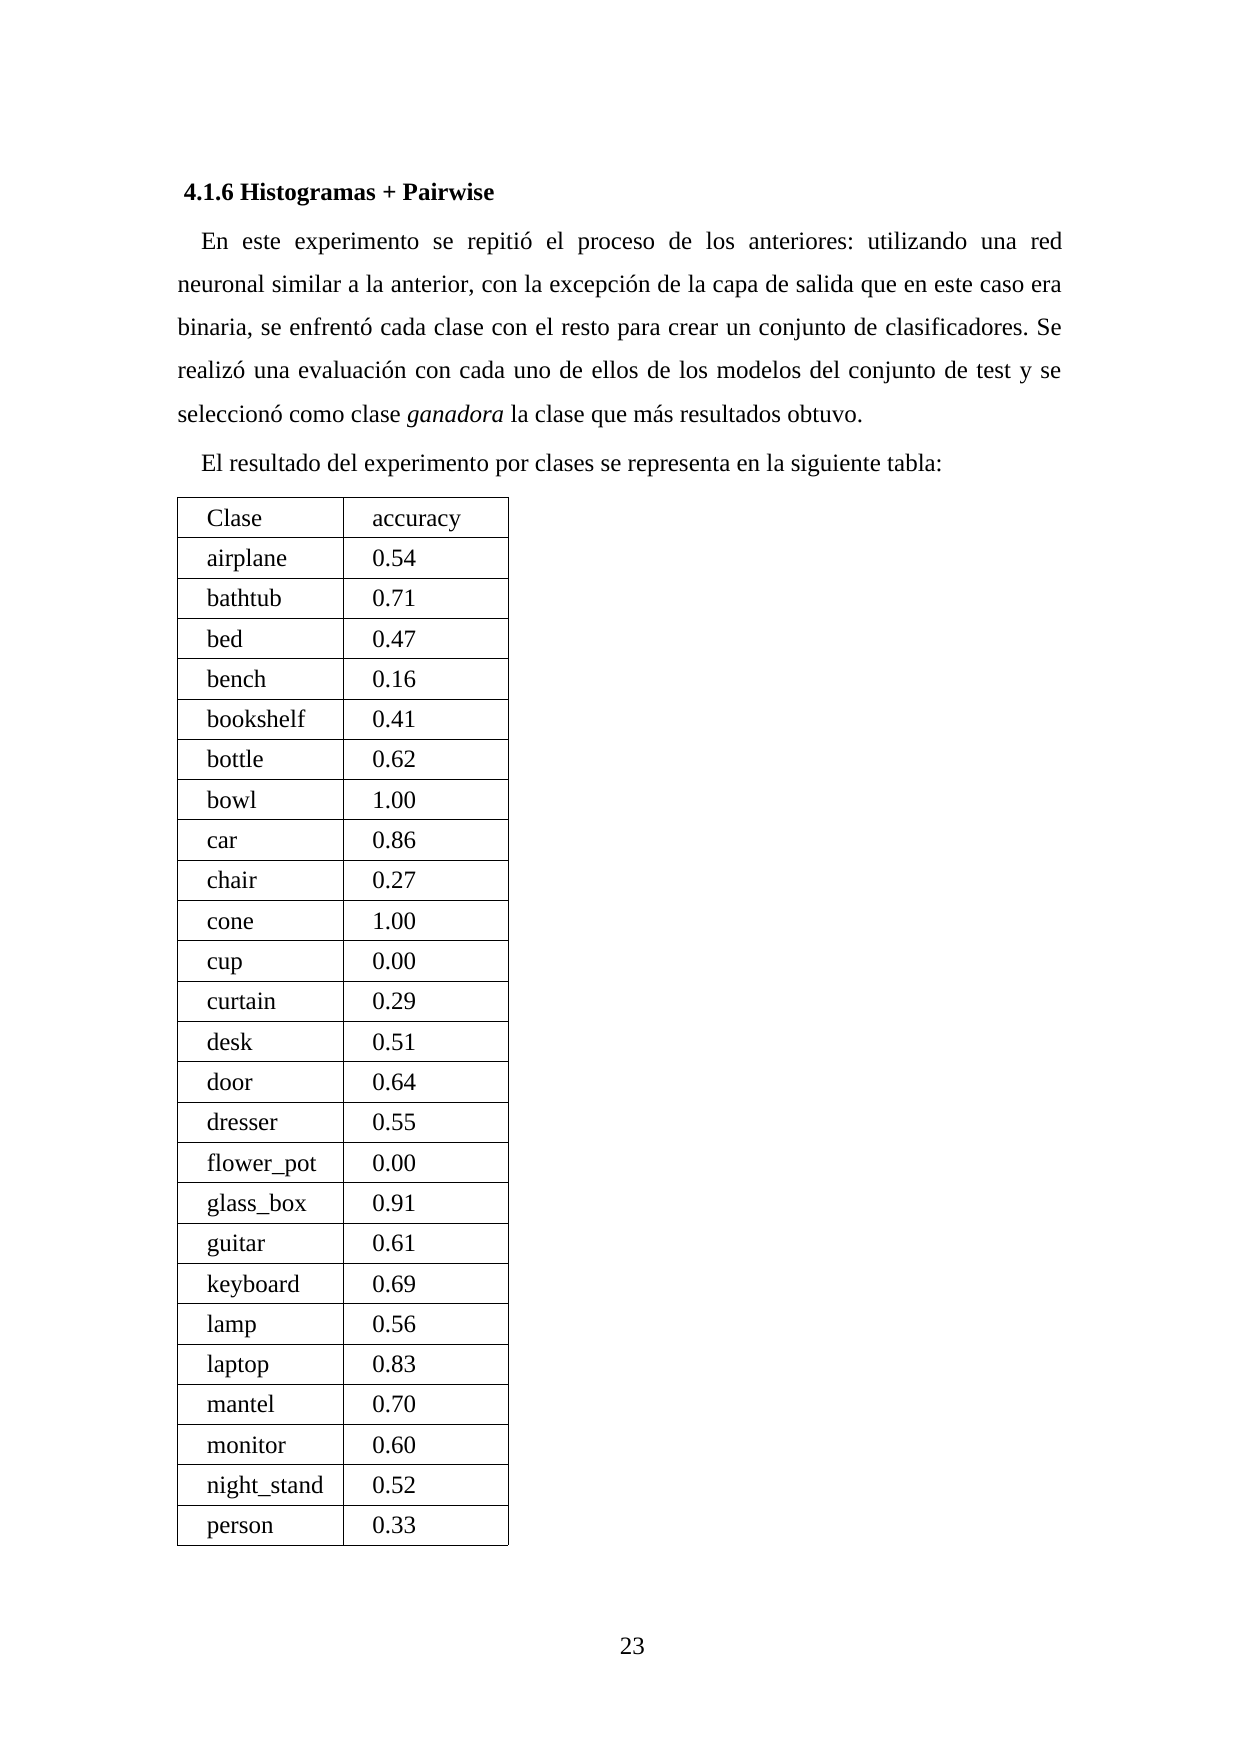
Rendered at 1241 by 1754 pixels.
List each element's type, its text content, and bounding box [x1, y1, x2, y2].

table_cell desk [178, 1022, 343, 1061]
subtitle Histogramas + Pairwise [177, 177, 1063, 206]
table_cell monitor [178, 1425, 343, 1464]
table_cell flower_pot [178, 1143, 343, 1182]
table_cell bed [178, 619, 343, 658]
text En este experimento se repitió el proceso de los anteriores: utilizando una red neuronal similar a la anterior, con la excepción de la capa de salida que en este caso era binaria, se enfrentó cada clase con el resto para crear un conjunto de clasificadores. Se realizó una evaluación con cada uno de ellos de los modelos del conjunto de test y se seleccionó como clase ganadora la clase que más resultados obtuvo. [177, 226, 1063, 427]
table_cell door [178, 1062, 343, 1102]
table_cell 0.51 [344, 1022, 508, 1061]
table_cell 0.62 [344, 740, 508, 779]
table_cell 0.54 [344, 538, 508, 577]
table_cell bench [178, 659, 343, 698]
table_cell lamp [178, 1304, 343, 1343]
table_cell mantel [178, 1385, 343, 1424]
table_cell bathtub [178, 579, 343, 618]
table_cell 0.16 [344, 659, 508, 698]
table_cell bowl [178, 780, 343, 819]
table_cell bookshelf [178, 700, 343, 739]
table_cell dresser [178, 1103, 343, 1142]
table_cell 0.61 [344, 1224, 508, 1263]
table_cell 0.71 [344, 579, 508, 618]
table_cell laptop [178, 1345, 343, 1384]
table_cell guitar [178, 1224, 343, 1263]
table_cell curtain [178, 982, 343, 1021]
table_cell 0.69 [344, 1264, 508, 1303]
table_cell person [178, 1506, 343, 1545]
table_cell 0.52 [344, 1465, 508, 1505]
table_cell 0.83 [344, 1345, 508, 1384]
table_cell cup [178, 941, 343, 981]
table_cell 0.33 [344, 1506, 508, 1545]
table_cell cone [178, 901, 343, 940]
table_cell 1.00 [344, 780, 508, 819]
table_cell 0.86 [344, 820, 508, 860]
table_cell glass_box [178, 1183, 343, 1222]
table_cell 0.91 [344, 1183, 508, 1222]
table_cell airplane [178, 538, 343, 577]
table_cell 0.29 [344, 982, 508, 1021]
table_cell night_stand [178, 1465, 343, 1505]
table_cell keyboard [178, 1264, 343, 1303]
text El resultado del experimento por clases se representa en la siguiente tabla: [177, 448, 1063, 477]
table_cell chair [178, 861, 343, 900]
table_header Clase [178, 498, 343, 537]
table_cell 0.47 [344, 619, 508, 658]
table_cell 0.00 [344, 1143, 508, 1182]
table_cell bottle [178, 740, 343, 779]
table_cell 0.00 [344, 941, 508, 981]
table_cell 0.41 [344, 700, 508, 739]
table_cell 0.64 [344, 1062, 508, 1102]
table_cell 0.60 [344, 1425, 508, 1464]
table_cell 0.55 [344, 1103, 508, 1142]
table_header accuracy [344, 498, 508, 537]
table_cell 1.00 [344, 901, 508, 940]
table_cell 0.56 [344, 1304, 508, 1343]
table_cell 0.27 [344, 861, 508, 900]
table_cell car [178, 820, 343, 860]
table_cell 0.70 [344, 1385, 508, 1424]
